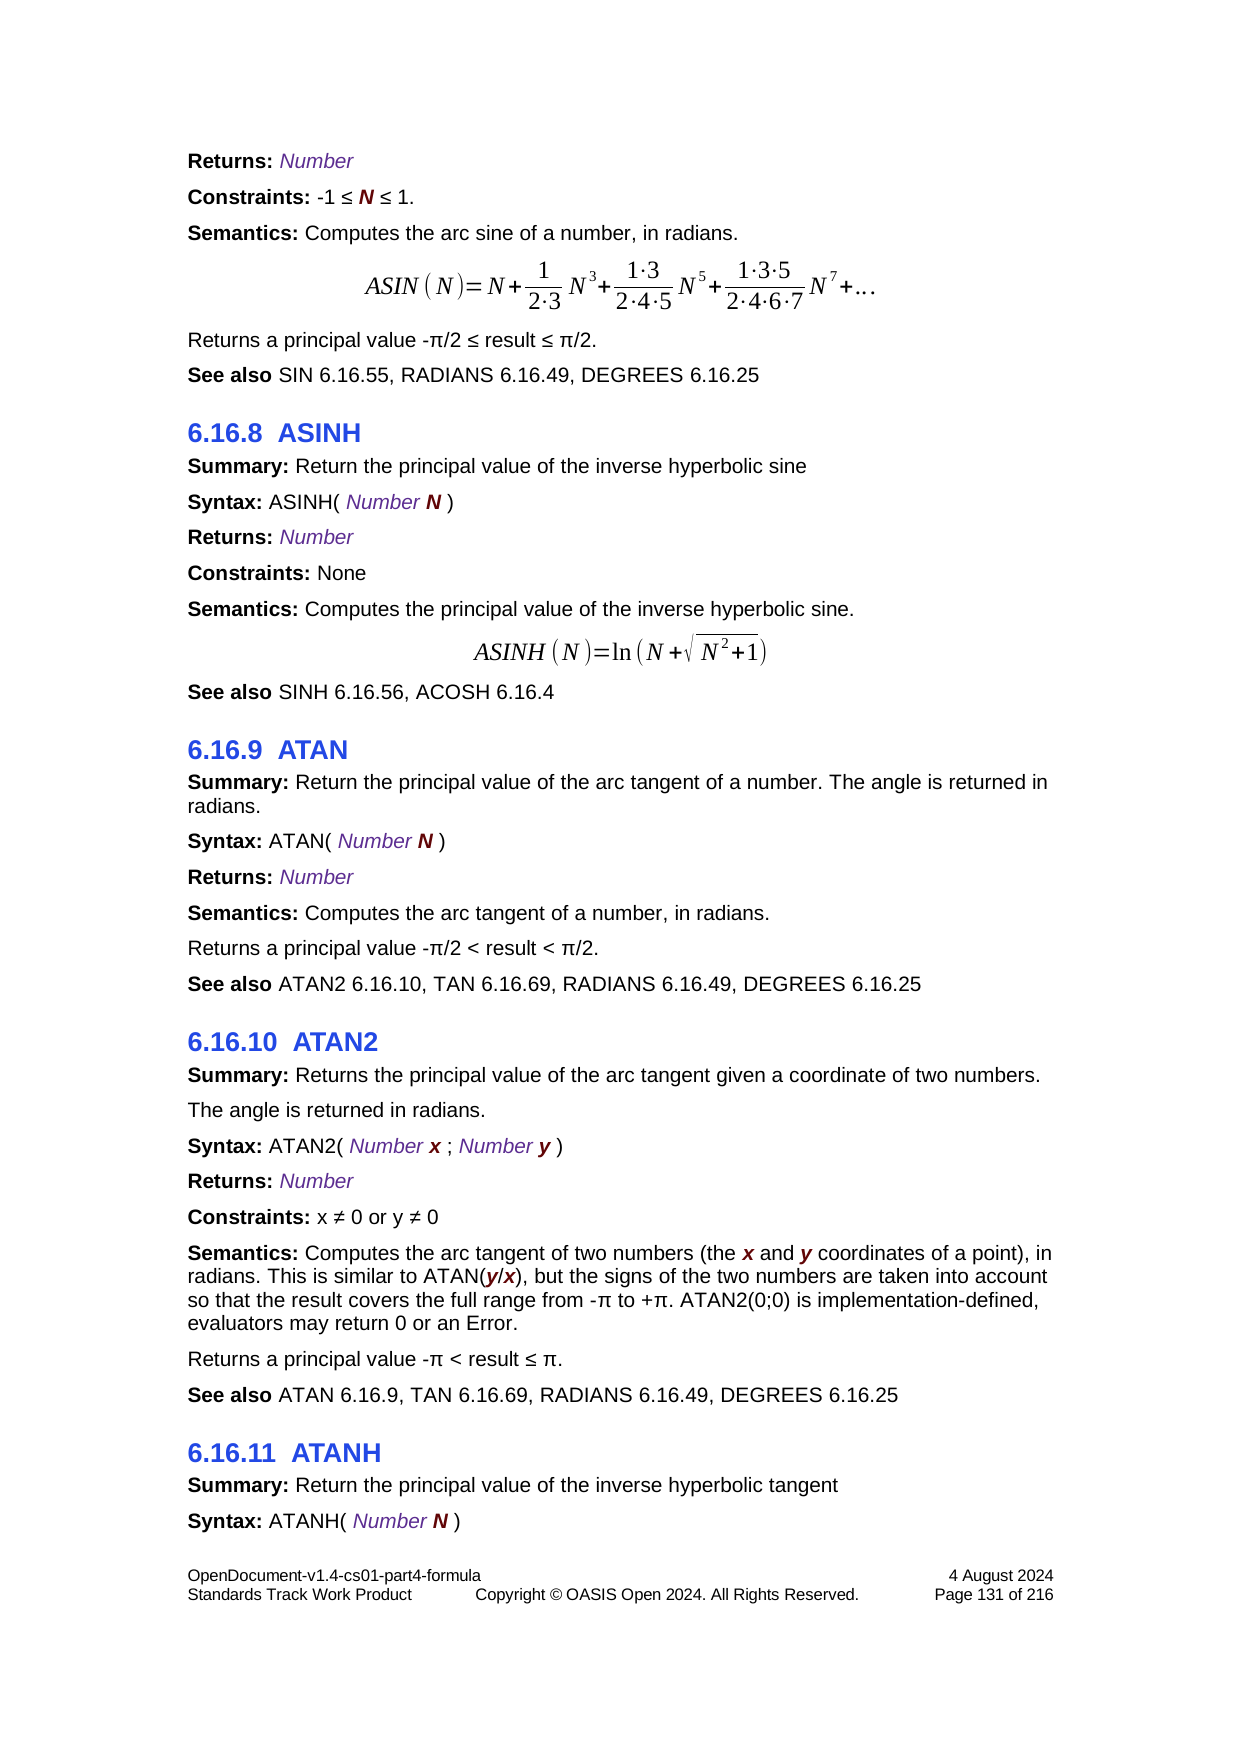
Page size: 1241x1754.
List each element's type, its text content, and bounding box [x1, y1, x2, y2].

text Semantics: Computes the arc sine of a number, in radians. [187, 221, 1053, 245]
text Returns a principal value -π < result ≤ π. [187, 1347, 1053, 1371]
subtitle ATAN2 [187, 1027, 1053, 1057]
text Constraints: None [187, 561, 1053, 585]
subtitle ASINH [187, 418, 1053, 448]
text Summary: Return the principal value of the inverse hyperbolic tangent [187, 1474, 1053, 1497]
text See also ATAN 6.16.9, TAN 6.16.69, RADIANS 6.16.49, DEGREES 6.16.25 [187, 1383, 1053, 1407]
text Returns: Number [187, 1170, 1053, 1193]
text See also SIN 6.16.55, RADIANS 6.16.49, DEGREES 6.16.25 [187, 364, 1053, 387]
text Semantics: Computes the arc tangent of two numbers (the x and y coordinates of a point), in radians. This is similar to ATAN(y/x), but the signs of the two numbers are taken into account so that the result covers the full range from -π to +π. ATAN2(0;0) is implementation-defined, evaluators may return 0 or an Error. [187, 1241, 1053, 1335]
text See also SINH 6.16.56, ACOSH 6.16.4 [187, 680, 1053, 704]
text Semantics: Computes the arc tangent of a number, in radians. [187, 901, 1053, 925]
text Syntax: ATAN( Number N ) [187, 830, 1053, 853]
text Returns: Number [187, 526, 1053, 549]
text The angle is returned in radians. [187, 1099, 1053, 1122]
subtitle ATAN [187, 735, 1053, 765]
text Returns a principal value -π/2 < result < π/2. [187, 937, 1053, 960]
text Returns a principal value -π/2 ≤ result ≤ π/2. [187, 328, 1053, 352]
text Syntax: ASINH( Number N ) [187, 490, 1053, 514]
text Returns: Number [187, 866, 1053, 889]
text Syntax: ATAN2( Number x ; Number y ) [187, 1134, 1053, 1158]
text Constraints: -1 ≤ N ≤ 1. [187, 186, 1053, 209]
text Summary: Returns the principal value of the arc tangent given a coordinate of two numbers. [187, 1063, 1053, 1087]
text Returns: Number [187, 150, 1053, 173]
text Summary: Return the principal value of the arc tangent of a number. The angle is returned in radians. [187, 771, 1053, 818]
text See also ATAN2 6.16.10, TAN 6.16.69, RADIANS 6.16.49, DEGREES 6.16.25 [187, 972, 1053, 996]
text Summary: Return the principal value of the inverse hyperbolic sine [187, 454, 1053, 478]
text Semantics: Computes the principal value of the inverse hyperbolic sine. [187, 597, 1053, 621]
text Syntax: ATANH( Number N ) [187, 1509, 1053, 1533]
text Constraints: x ≠ 0 or y ≠ 0 [187, 1206, 1053, 1229]
subtitle ATANH [187, 1438, 1053, 1468]
